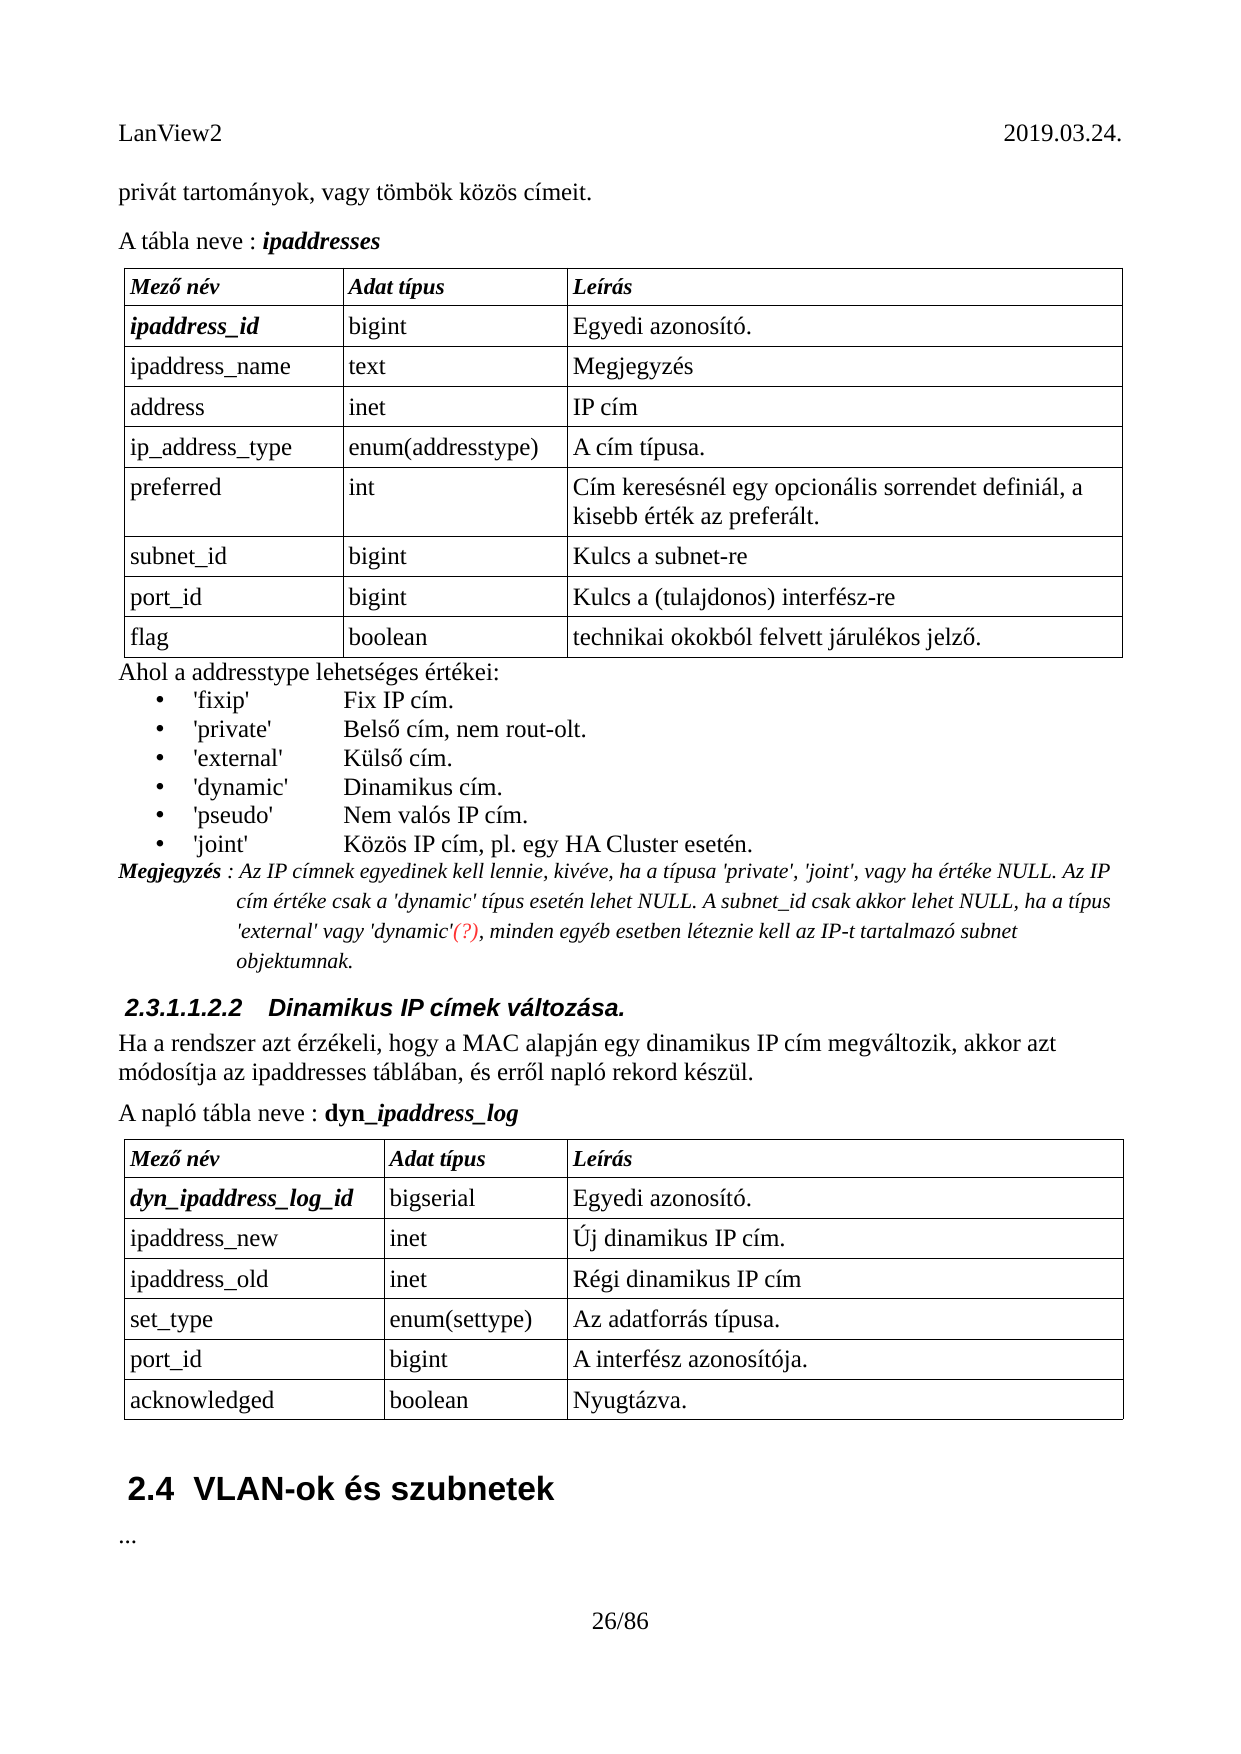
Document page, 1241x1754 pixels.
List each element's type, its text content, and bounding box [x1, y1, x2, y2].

table_cell int [344, 468, 567, 536]
table_header Leírás [568, 1140, 1123, 1177]
table_cell A cím típusa. [568, 427, 1122, 467]
table_cell bigint [344, 306, 567, 346]
table_cell Egyedi azonosító. [568, 1178, 1123, 1218]
list 'joint' Közös IP cím, pl. egy HA Cluster esetén. [156, 829, 1122, 858]
list 'pseudo' Nem valós IP cím. [156, 800, 1122, 829]
table_cell ip_address_type [125, 427, 343, 467]
table_cell dyn_ipaddress_log_id [125, 1178, 384, 1218]
table_cell Cím keresésnél egy opcionális sorrendet definiál, a kisebb érték az preferált. [568, 468, 1122, 536]
table_cell Új dinamikus IP cím. [568, 1219, 1123, 1258]
subtitle Dinamikus IP címek változása. [118, 993, 1122, 1022]
table_cell bigint [385, 1340, 567, 1379]
table_cell set_type [125, 1299, 384, 1338]
table_cell Egyedi azonosító. [568, 306, 1122, 346]
table_cell enum(addresstype) [344, 427, 567, 467]
table_cell ipaddress_old [125, 1259, 384, 1298]
text Megjegyzés : Az IP címnek egyedinek kell lennie, kivéve, ha a típusa 'private', 'joint', vagy ha értéke NULL. Az IP cím értéke csak a 'dynamic' típus esetén lehet NULL. A subnet_id csak akkor lehet NULL, ha a típus 'external' vagy 'dynamic'(?), minden egyéb esetben léteznie kell az IP-t tartalmazó subnet objektumnak. [118, 858, 1122, 974]
table_cell enum(settype) [385, 1299, 567, 1338]
text ... [118, 1520, 1122, 1549]
text Ahol a addresstype lehetséges értékei: [118, 657, 1122, 685]
table_cell Kulcs a subnet-re [568, 537, 1122, 576]
table_header Mező név [125, 269, 343, 305]
table_cell inet [344, 387, 567, 426]
table_cell Régi dinamikus IP cím [568, 1259, 1123, 1298]
text A napló tábla neve : dyn_ipaddress_log [118, 1098, 1122, 1127]
table_cell boolean [385, 1380, 567, 1419]
table_cell port_id [125, 577, 343, 616]
table_cell Megjegyzés [568, 347, 1122, 386]
table_cell Az adatforrás típusa. [568, 1299, 1123, 1338]
subtitle VLAN-ok és szubnetek [118, 1469, 1122, 1507]
table_cell A interfész azonosítója. [568, 1340, 1123, 1379]
list 'private' Belső cím, nem rout-olt. [156, 714, 1122, 743]
table_cell text [344, 347, 567, 386]
list 'external' Külső cím. [156, 743, 1122, 772]
text Ha a rendszer azt érzékeli, hogy a MAC alapján egy dinamikus IP cím megváltozik, akkor azt módosítja az ipaddresses táblában, és erről napló rekord készül. [118, 1028, 1122, 1086]
table_cell bigint [344, 577, 567, 616]
table_cell flag [125, 617, 343, 657]
table_cell Kulcs a (tulajdonos) interfész-re [568, 577, 1122, 616]
table_cell bigserial [385, 1178, 567, 1218]
table_header Adat típus [385, 1140, 567, 1177]
table_cell acknowledged [125, 1380, 384, 1419]
table_cell ipaddress_new [125, 1219, 384, 1258]
table_header Leírás [568, 269, 1122, 305]
text privát tartományok, vagy tömbök közös címeit. [118, 177, 1122, 206]
table_cell subnet_id [125, 537, 343, 576]
table_cell address [125, 387, 343, 426]
table_cell preferred [125, 468, 343, 536]
table_cell IP cím [568, 387, 1122, 426]
table_cell inet [385, 1259, 567, 1298]
table_cell technikai okokból felvett járulékos jelző. [568, 617, 1122, 657]
list 'fixip' Fix IP cím. [156, 685, 1122, 714]
table_cell port_id [125, 1340, 384, 1379]
table_cell ipaddress_id [125, 306, 343, 346]
list 'dynamic' Dinamikus cím. [156, 772, 1122, 800]
table_cell boolean [344, 617, 567, 657]
table_header Mező név [125, 1140, 384, 1177]
table_header Adat típus [344, 269, 567, 305]
table_cell Nyugtázva. [568, 1380, 1123, 1419]
table_cell bigint [344, 537, 567, 576]
table_cell ipaddress_name [125, 347, 343, 386]
text A tábla neve : ipaddresses [118, 226, 1122, 255]
table_cell inet [385, 1219, 567, 1258]
